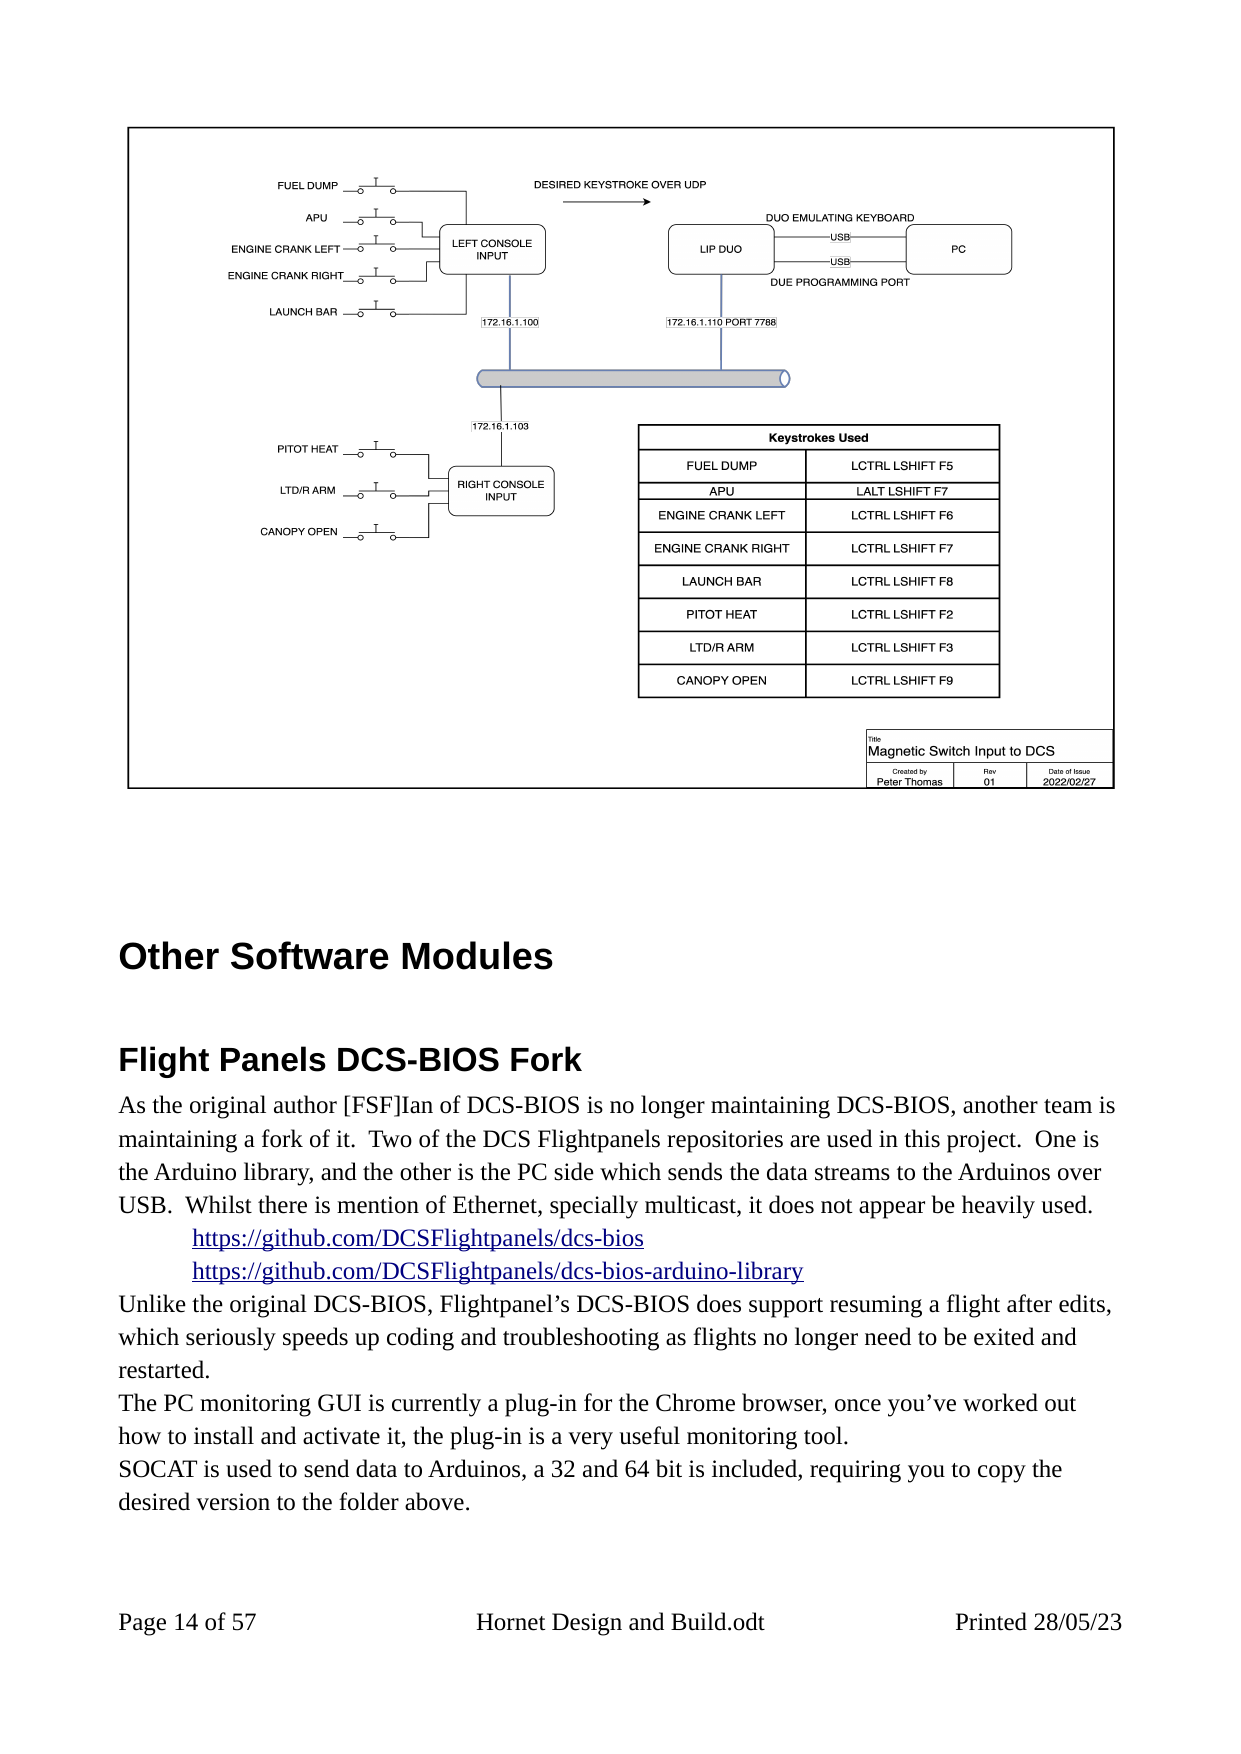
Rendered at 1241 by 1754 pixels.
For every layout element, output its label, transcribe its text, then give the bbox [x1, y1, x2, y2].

text Unlike the original DCS-BIOS, Flightpanel’s DCS-BIOS does support resuming a flight after edits, which seriously speeds up coding and troubleshooting as flights no longer need to be exited and restarted. [118, 1289, 1122, 1383]
text As the original author [FSF]Ian of DCS-BIOS is no longer maintaining DCS-BIOS, another team is maintaining a fork of it. Two of the DCS Flightpanels repositories are used in this project. One is the Arduino library, and the other is the PC side which sends the data streams to the Arduinos over USB. Whilst there is mention of Ethernet, specially multicast, it does not appear be heavily used. [118, 1091, 1122, 1218]
text https://github.com/DCSFlightpanels/dcs-bios-arduino-library [118, 1256, 1122, 1284]
subtitle Flight Panels DCS-BIOS Fork [118, 1039, 1122, 1078]
text The PC monitoring GUI is currently a plug-in for the Chrome browser, once you’ve worked out how to install and activate it, the plug-in is a very useful monitoring tool. [118, 1388, 1122, 1449]
subtitle Other Software Modules [118, 934, 1122, 977]
text SOCAT is used to send data to Arduinos, a 32 and 64 bit is included, requiring you to copy the desired version to the folder above. [118, 1454, 1122, 1516]
text https://github.com/DCSFlightpanels/dcs-bios [118, 1223, 1122, 1251]
